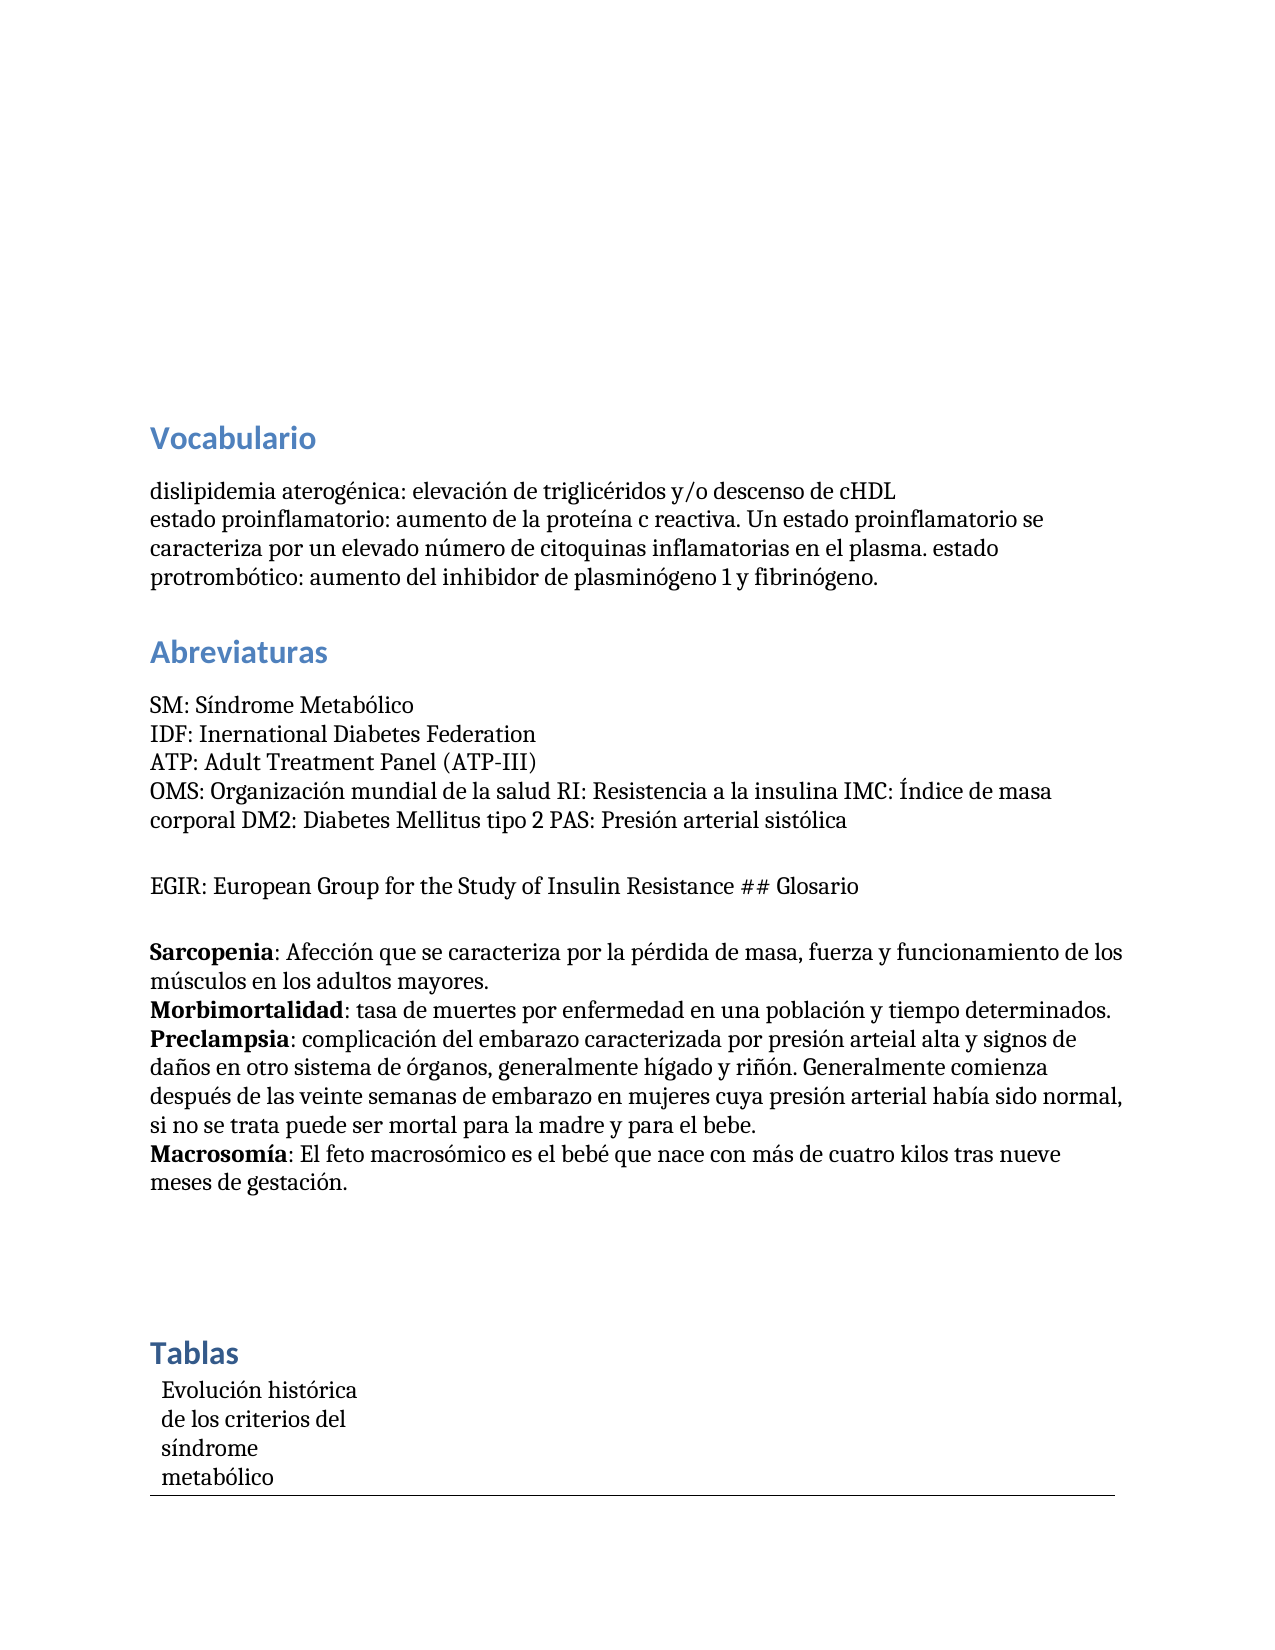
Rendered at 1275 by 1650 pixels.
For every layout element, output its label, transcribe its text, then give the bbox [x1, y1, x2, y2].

table_header [766, 1373, 1115, 1495]
text SM: Síndrome Metabólico IDF: Inernational Diabetes Federation ATP: Adult Treatment Panel (ATP-III) OMS: Organización mundial de la salud RI: Resistencia a la insulina IMC: Índice de masa corporal DM2: Diabetes Mellitus tipo 2 PAS: Presión arterial sistólica [150, 691, 1125, 834]
text dislipidemia aterogénica: elevación de triglicéridos y/o descenso de cHDL estado proinflamatorio: aumento de la proteína c reactiva. Un estado proinflamatorio se caracteriza por un elevado número de citoquinas inflamatorias en el plasma. estado protrombótico: aumento del inhibidor de plasminógeno 1 y fibrinógeno. [150, 477, 1125, 592]
subtitle Vocabulario [150, 417, 1125, 458]
text EGIR: European Group for the Study of Insulin Resistance ## Glosario [150, 872, 1125, 901]
subtitle Tablas [150, 1332, 1125, 1373]
table_header Evolución histórica de los criterios del síndrome metabólico [150, 1373, 372, 1495]
text Sarcopenia: Afección que se caracteriza por la pérdida de masa, fuerza y funcionamiento de los músculos en los adultos mayores. Morbimortalidad: tasa de muertes por enfermedad en una población y tiempo determinados. Preclampsia: complicación del embarazo caracterizada por presión arteial alta y signos de daños en otro sistema de órganos, generalmente hígado y riñón. Generalmente comienza después de las veinte semanas de embarazo en mujeres cuya presión arterial había sido normal, si no se trata puede ser mortal para la madre y para el bebe. Macrosomía: El feto macrosómico es el bebé que nace con más de cuatro kilos tras nueve meses de gestación. [150, 938, 1125, 1197]
subtitle Abreviaturas [150, 631, 1125, 672]
table_header [678, 1373, 766, 1495]
table_header [372, 1373, 677, 1495]
